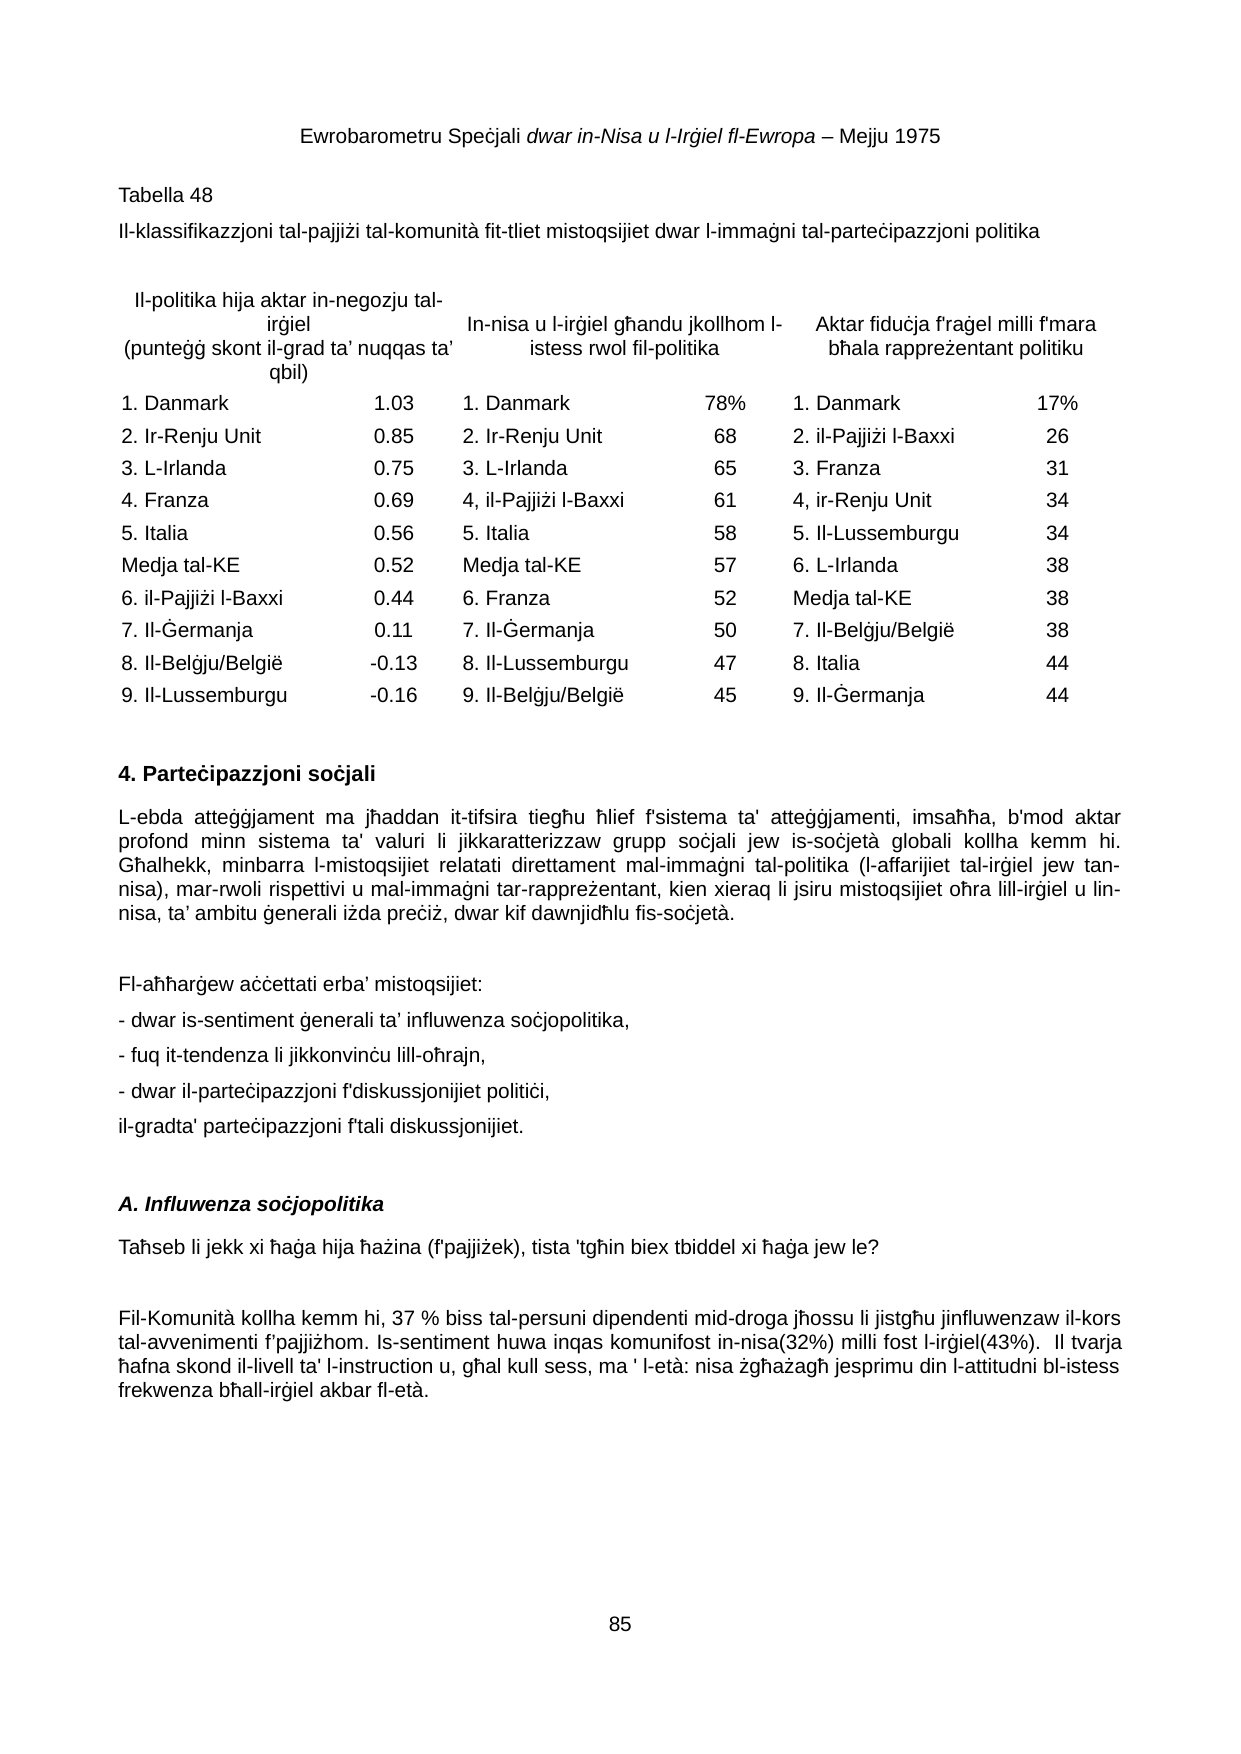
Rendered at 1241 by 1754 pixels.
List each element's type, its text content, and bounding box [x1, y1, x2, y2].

table_cell 1. Danmark [118, 387, 328, 419]
table_cell 0,69 [328, 484, 459, 517]
table_cell -0,13 [328, 646, 459, 678]
text Taħseb li jekk xi ħaġa hija ħażina (f'pajjiżek), tista 'tgħin biex tbiddel xi ħaġa jew le? [118, 1234, 1122, 1258]
table_cell 57 [661, 549, 790, 581]
table_cell 58 [661, 517, 790, 549]
table_cell 65 [661, 452, 790, 484]
subtitle A. Influwenza soċjopolitika [118, 1192, 1122, 1216]
text il-gradta' parteċipazzjoni f'tali diskussjonijiet. [118, 1114, 1122, 1138]
table_cell 78% [661, 387, 790, 419]
table_cell 0,52 [328, 549, 459, 581]
table_cell 44 [993, 646, 1122, 678]
text Il-klassifikazzjoni tal-pajjiżi tal-komunità fit-tliet mistoqsijiet dwar l-immaġni tal-parteċipazzjoni politika [118, 219, 1122, 243]
table_cell 68 [661, 419, 790, 452]
table_cell 1,03 [328, 387, 459, 419]
table_cell 34 [993, 484, 1122, 517]
table_cell 6. L-Irlanda [790, 549, 993, 581]
table_cell -0,16 [328, 679, 459, 711]
table_cell 38 [993, 581, 1122, 614]
table_cell 0,11 [328, 614, 459, 646]
table_cell 0,56 [328, 517, 459, 549]
table_cell 5. Il-Lussemburgu [790, 517, 993, 549]
table_cell 38 [993, 549, 1122, 581]
table_header Aktar fiduċja f'raġel milli f'mara bħala rappreżentant politiku [790, 284, 1122, 387]
table_cell 8. Italia [790, 646, 993, 678]
table_cell 4, ir-Renju Unit [790, 484, 993, 517]
table_cell Medja tal-KE [118, 549, 328, 581]
table_cell 31 [993, 452, 1122, 484]
table_cell 6. il-Pajjiżi l-Baxxi [118, 581, 328, 614]
table_header Il-politika hija aktar in-negozju tal-irġiel (punteġġ skont il-grad ta’ nuqqas ta’ qbil) [118, 284, 459, 387]
table_cell 6. Franza [459, 581, 661, 614]
table_cell 5. Italia [118, 517, 328, 549]
table_cell 2. il-Pajjiżi l-Baxxi [790, 419, 993, 452]
table_cell 3. Franza [790, 452, 993, 484]
subtitle 4. Parteċipazzjoni soċjali [118, 761, 1122, 786]
table_cell 34 [993, 517, 1122, 549]
table_cell 61 [661, 484, 790, 517]
table_cell 3. L-Irlanda [118, 452, 328, 484]
table_cell 8. Il-Lussemburgu [459, 646, 661, 678]
table_cell 7. Il-Ġermanja [118, 614, 328, 646]
table_cell 0,85 [328, 419, 459, 452]
table_cell 3. L-Irlanda [459, 452, 661, 484]
text Tabella 48 [118, 183, 1122, 207]
table_header In-nisa u l-irġiel għandu jkollhom l-istess rwol fil-politika [459, 284, 790, 387]
table_cell 38 [993, 614, 1122, 646]
table_cell 4. Franza [118, 484, 328, 517]
text L-ebda atteġġjament ma jħaddan it-tifsira tiegħu ħlief f'sistema ta' atteġġjamenti, imsaħħa, b'mod aktar profond minn sistema ta' valuri li jikkaratterizzaw grupp soċjali jew is-soċjetà globali kollha kemm hi. Għalhekk, minbarra l-mistoqsijiet relatati direttament mal-immaġni tal-politika (l-affarijiet tal-irġiel jew tan-nisa), mar-rwoli rispettivi u mal-immaġni tar-rappreżentant, kien xieraq li jsiru mistoqsijiet oħra lill-irġiel u lin-nisa, ta’ ambitu ġenerali iżda preċiż, dwar kif dawnjidħlu fis-soċjetà. [118, 805, 1122, 924]
table_cell 9. Il-Lussemburgu [118, 679, 328, 711]
table_cell 52 [661, 581, 790, 614]
text - fuq it-tendenza li jikkonvinċu lill-oħrajn, [118, 1043, 1122, 1067]
table_cell 44 [993, 679, 1122, 711]
table_cell 8. Il-Belġju/België [118, 646, 328, 678]
table_cell 50 [661, 614, 790, 646]
table_cell 5. Italia [459, 517, 661, 549]
table_cell 7. Il-Ġermanja [459, 614, 661, 646]
table_cell 17% [993, 387, 1122, 419]
table_cell 9. Il-Ġermanja [790, 679, 993, 711]
table_cell 9. Il-Belġju/België [459, 679, 661, 711]
text Fil-Komunità kollha kemm hi, 37 % biss tal-persuni dipendenti mid-droga jħossu li jistgħu jinfluwenzaw il-kors tal-avvenimenti f’pajjiżhom. Is-sentiment huwa inqas komunifost in-nisa(32%) milli fost l-irġiel(43%). Il tvarja ħafna skond il-livell ta' l-instruction u, għal kull sess, ma ' l-età: nisa żgħażagħ jesprimu din l-attitudni bl-istess frekwenza bħall-irġiel akbar fl-età. [118, 1306, 1122, 1402]
table_cell 2. Ir-Renju Unit [459, 419, 661, 452]
text - dwar il-parteċipazzjoni f'diskussjonijiet politiċi, [118, 1079, 1122, 1103]
text Fl-aħħarġew aċċettati erba’ mistoqsijiet: [118, 972, 1122, 996]
table_cell 4, il-Pajjiżi l-Baxxi [459, 484, 661, 517]
table_cell 7. Il-Belġju/België [790, 614, 993, 646]
table_cell 1. Danmark [459, 387, 661, 419]
table_cell 26 [993, 419, 1122, 452]
table_cell 0,44 [328, 581, 459, 614]
table_cell 2. Ir-Renju Unit [118, 419, 328, 452]
table_cell 45 [661, 679, 790, 711]
table_cell 0,75 [328, 452, 459, 484]
text - dwar is-sentiment ġenerali ta’ influwenza soċjopolitika, [118, 1007, 1122, 1031]
table_cell 47 [661, 646, 790, 678]
table_cell Medja tal-KE [459, 549, 661, 581]
table_cell Medja tal-KE [790, 581, 993, 614]
table_cell 1. Danmark [790, 387, 993, 419]
